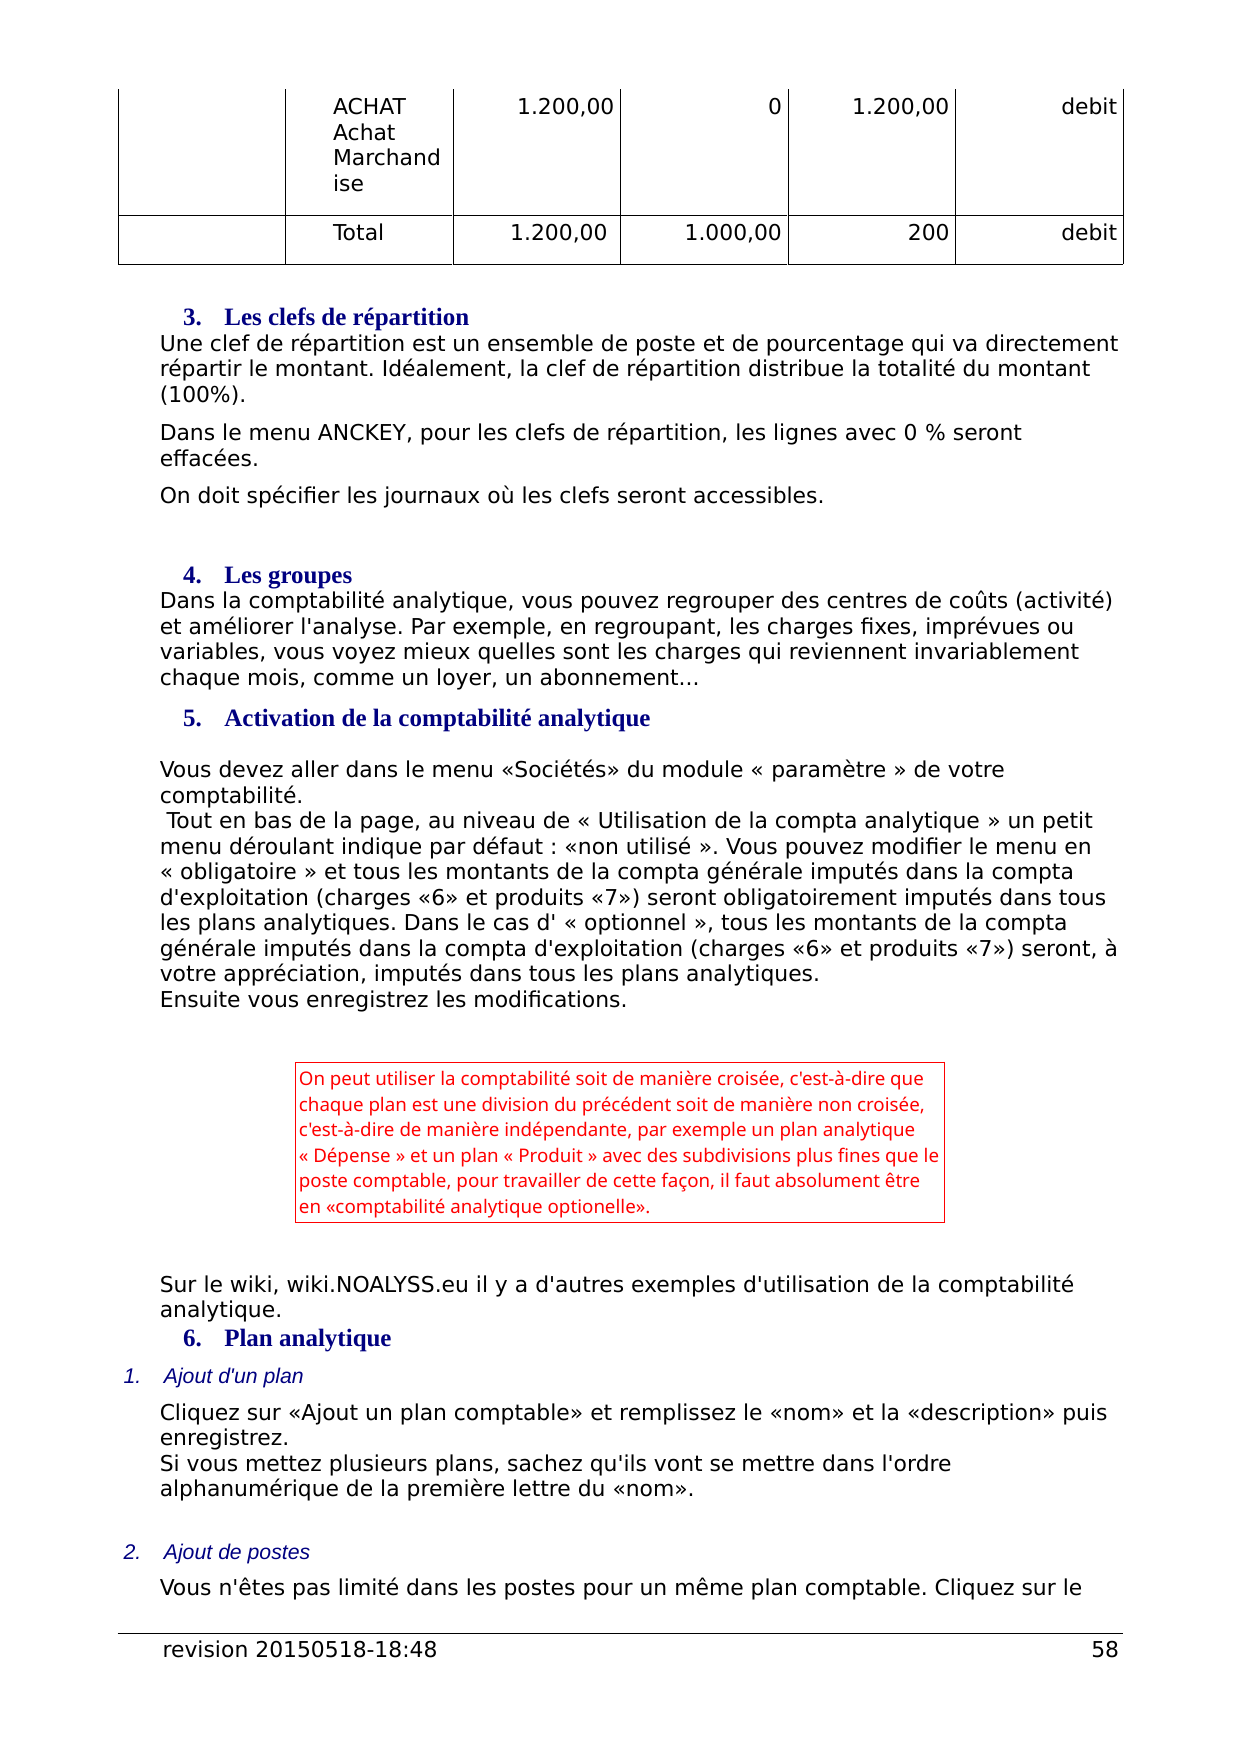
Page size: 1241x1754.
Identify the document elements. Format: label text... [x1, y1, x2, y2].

text Sur le wiki, wiki.NOALYSS.eu il y a d'autres exemples d'utilisation de la comptabilité analytique. [159, 1272, 1123, 1323]
table_cell ACHAT Achat Marchandise [286, 89, 452, 215]
table_cell [119, 89, 285, 215]
text On peut utiliser la comptabilité soit de manière croisée, c'est-à-dire que chaque plan est une division du précédent soit de manière non croisée, c'est-à-dire de manière indépendante, par exemple un plan analytique « Dépense » et un plan « Produit » avec des subdivisions plus fines que le poste comptable, pour travailler de cette façon, il faut absolument être en «comptabilité analytique optionelle». [296, 1063, 944, 1222]
table_cell 200 [789, 216, 955, 264]
subtitle Ajout d'un plan [117, 1363, 1123, 1388]
text Dans la comptabilité analytique, vous pouvez regrouper des centres de coûts (activité) et améliorer l'analyse. Par exemple, en regroupant, les charges fixes, imprévues ou variables, vous voyez mieux quelles sont les charges qui reviennent invariablement chaque mois, comme un loyer, un abonnement... [159, 588, 1123, 691]
text Vous devez aller dans le menu «Sociétés» du module « paramètre » de votre comptabilité. [159, 757, 1123, 808]
table_cell 0 [621, 89, 787, 215]
subtitle Ajout de postes [117, 1539, 1123, 1563]
table_cell Total [286, 216, 452, 264]
table_cell debit [956, 89, 1123, 215]
table_cell [119, 216, 285, 264]
text Une clef de répartition est un ensemble de poste et de pourcentage qui va directement répartir le montant. Idéalement, la clef de répartition distribue la totalité du montant (100%). [159, 331, 1123, 408]
text Si vous mettez plusieurs plans, sachez qu'ils vont se mettre dans l'ordre alphanumérique de la première lettre du «nom». [159, 1451, 1123, 1502]
table_cell 1.000,00 [621, 216, 787, 264]
subtitle Les groupes [177, 560, 1123, 588]
subtitle Les clefs de répartition [177, 302, 1123, 331]
table_cell 1.200,00 [789, 89, 955, 215]
table_cell 1.200,00 [454, 89, 620, 215]
text Vous n'êtes pas limité dans les postes pour un même plan comptable. Cliquez sur le [159, 1575, 1123, 1601]
text Dans le menu ANCKEY, pour les clefs de répartition, les lignes avec 0 % seront effacées. [159, 420, 1123, 471]
text Cliquez sur «Ajout un plan comptable» et remplissez le «nom» et la «description» puis enregistrez. [159, 1400, 1123, 1451]
table_cell 1.200,00 [454, 216, 620, 264]
subtitle Activation de la comptabilité analytique [177, 703, 1123, 732]
subtitle Plan analytique [177, 1323, 1123, 1352]
text Tout en bas de la page, au niveau de « Utilisation de la compta analytique » un petit menu déroulant indique par défaut : «non utilisé ». Vous pouvez modifier le menu en « obligatoire » et tous les montants de la compta générale imputés dans la compta d'exploitation (charges «6» et produits «7») seront obligatoirement imputés dans tous les plans analytiques. Dans le cas d' « optionnel », tous les montants de la compta générale imputés dans la compta d'exploitation (charges «6» et produits «7») seront, à votre appréciation, imputés dans tous les plans analytiques. [159, 808, 1123, 987]
table_cell debit [956, 216, 1123, 264]
text Ensuite vous enregistrez les modifications. [159, 987, 1123, 1012]
text On doit spécifier les journaux où les clefs seront accessibles. [159, 484, 1123, 509]
